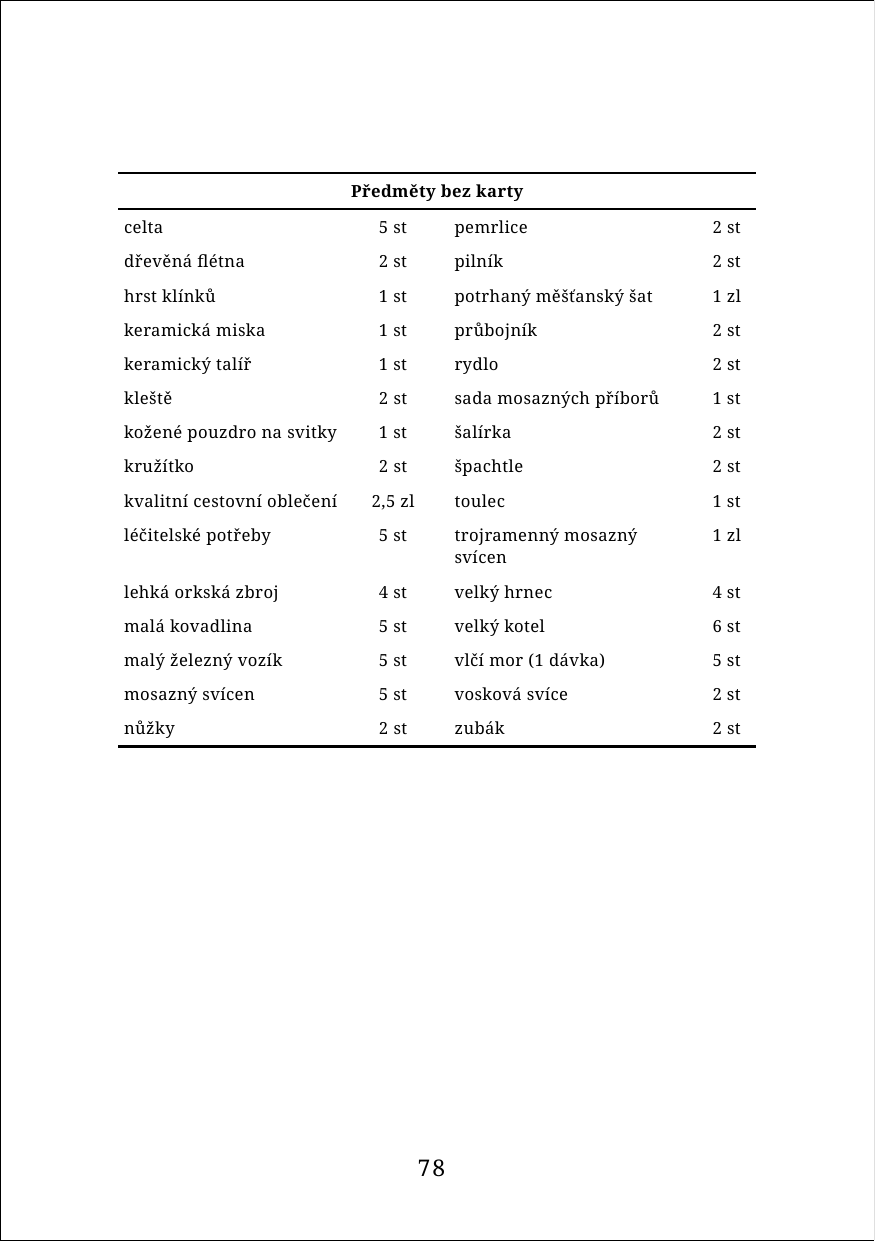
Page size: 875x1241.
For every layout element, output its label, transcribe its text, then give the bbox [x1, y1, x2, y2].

table_cell 4 st [697, 575, 756, 609]
table_cell 4 st [360, 575, 425, 609]
table_cell 2 st [697, 313, 756, 347]
table_cell 2 st [697, 415, 756, 449]
table_cell potrhaný měšťanský šat [449, 279, 697, 313]
table_cell 6 st [697, 609, 756, 643]
table_cell 2 st [360, 711, 425, 745]
table_cell hrst klínků [118, 279, 360, 313]
table_cell [425, 381, 449, 415]
table_cell nůžky [118, 711, 360, 745]
table_cell dřevěná flétna [118, 244, 360, 278]
table_cell 5 st [360, 518, 425, 574]
table_cell [425, 484, 449, 518]
table_cell 5 st [360, 210, 425, 244]
table_cell [425, 575, 449, 609]
table_cell velký kotel [449, 609, 697, 643]
table_cell rydlo [449, 347, 697, 381]
table_cell 2 st [697, 347, 756, 381]
table_cell [425, 643, 449, 677]
table_cell [425, 313, 449, 347]
table_cell 2 st [360, 244, 425, 278]
table_cell 5 st [360, 677, 425, 711]
table_cell kružítko [118, 449, 360, 483]
table_cell [425, 279, 449, 313]
table_cell 1 st [697, 484, 756, 518]
table_cell 1 zl [697, 279, 756, 313]
table_cell trojramenný mosazný svícen [449, 518, 697, 574]
table_cell 5 st [360, 609, 425, 643]
table_cell léčitelské potřeby [118, 518, 360, 574]
table_cell kožené pouzdro na svitky [118, 415, 360, 449]
table_cell 2 st [697, 244, 756, 278]
table_cell vosková svíce [449, 677, 697, 711]
table_cell [425, 518, 449, 574]
table_cell kvalitní cestovní oblečení [118, 484, 360, 518]
table_cell malý železný vozík [118, 643, 360, 677]
table_cell [425, 449, 449, 483]
table_cell [425, 210, 449, 244]
table_cell pilník [449, 244, 697, 278]
table_cell keramický talíř [118, 347, 360, 381]
table_cell 2,5 zl [360, 484, 425, 518]
table_cell šalírka [449, 415, 697, 449]
table_cell 2 st [697, 449, 756, 483]
table_cell malá kovadlina [118, 609, 360, 643]
table_cell zubák [449, 711, 697, 745]
table_cell 1 st [360, 415, 425, 449]
table_cell [425, 244, 449, 278]
table_cell 5 st [697, 643, 756, 677]
table_cell velký hrnec [449, 575, 697, 609]
table_cell lehká orkská zbroj [118, 575, 360, 609]
table_cell 2 st [360, 449, 425, 483]
table_cell [425, 711, 449, 745]
table_cell sada mosazných příborů [449, 381, 697, 415]
table_cell 1 zl [697, 518, 756, 574]
table_cell 1 st [360, 279, 425, 313]
table_cell [425, 415, 449, 449]
table_cell 2 st [697, 711, 756, 745]
table_cell 5 st [360, 643, 425, 677]
table_cell keramická miska [118, 313, 360, 347]
table_cell 1 st [360, 347, 425, 381]
table_cell 1 st [697, 381, 756, 415]
table_cell špachtle [449, 449, 697, 483]
table_cell vlčí mor (1 dávka) [449, 643, 697, 677]
table_cell celta [118, 210, 360, 244]
table_cell 1 st [360, 313, 425, 347]
table_cell průbojník [449, 313, 697, 347]
table_cell [425, 609, 449, 643]
table_cell [425, 347, 449, 381]
table_cell mosazný svícen [118, 677, 360, 711]
table_cell 2 st [697, 210, 756, 244]
table_header Předměty bez karty [118, 174, 756, 208]
table_cell kleště [118, 381, 360, 415]
table_cell pemrlice [449, 210, 697, 244]
table_cell toulec [449, 484, 697, 518]
table_cell [425, 677, 449, 711]
table_cell 2 st [697, 677, 756, 711]
table_cell 2 st [360, 381, 425, 415]
